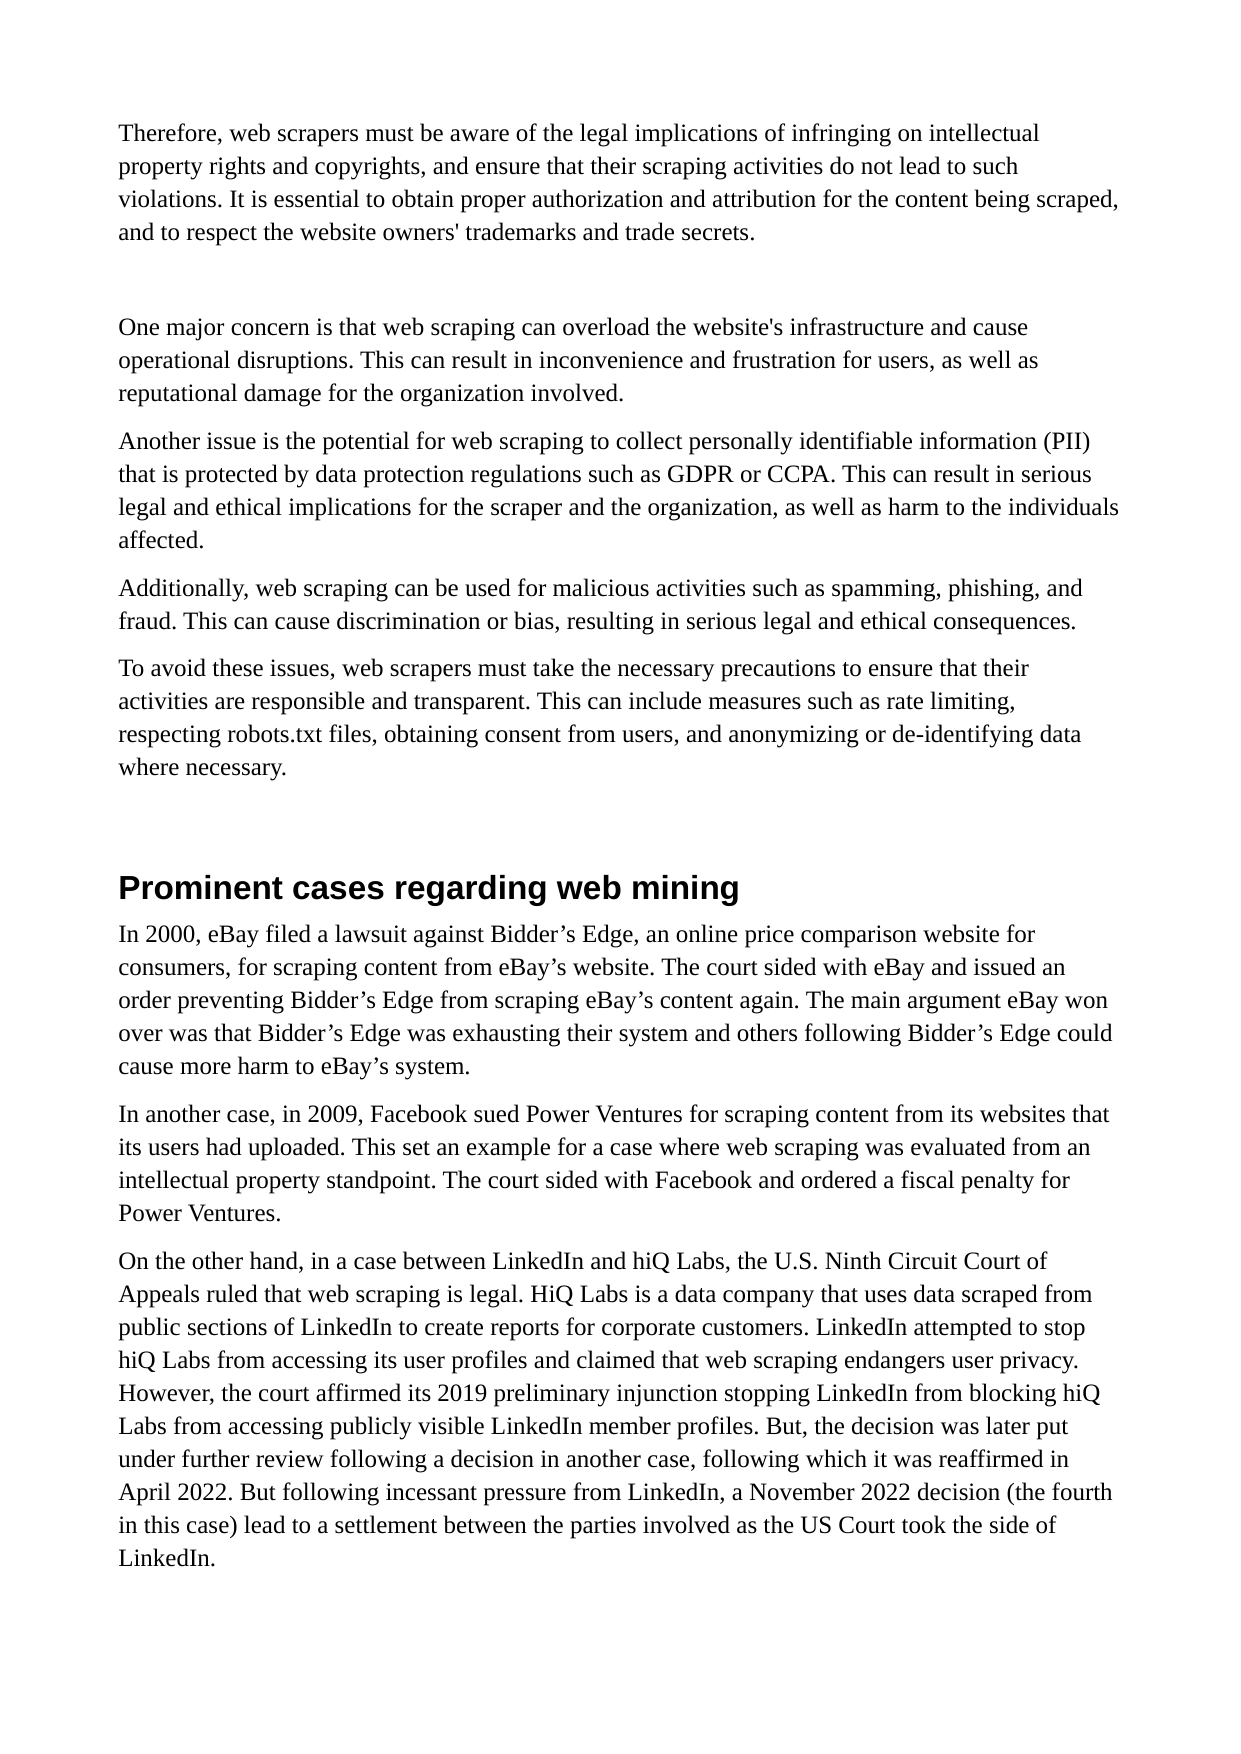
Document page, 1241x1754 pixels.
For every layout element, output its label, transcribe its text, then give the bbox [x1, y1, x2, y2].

text Therefore, web scrapers must be aware of the legal implications of infringing on intellectual property rights and copyrights, and ensure that their scraping activities do not lead to such violations. It is essential to obtain proper authorization and attribution for the content being scraped, and to respect the website owners' trademarks and trade secrets. [118, 118, 1122, 246]
text Additionally, web scraping can be used for malicious activities such as spamming, phishing, and fraud. This can cause discrimination or bias, resulting in serious legal and ethical consequences. [118, 573, 1122, 634]
text In another case, in 2009, Facebook sued Power Ventures for scraping content from its websites that its users had uploaded. This set an example for a case where web scraping was evaluated from an intellectual property standpoint. The court sided with Facebook and ordered a fiscal penalty for Power Ventures. [118, 1099, 1122, 1227]
text One major concern is that web scraping can overload the website's infrastructure and cause operational disruptions. This can result in inconvenience and frustration for users, as well as reputational damage for the organization involved. [118, 312, 1122, 407]
text In 2000, eBay filed a lawsuit against Bidder’s Edge, an online price comparison website for consumers, for scraping content from eBay’s website. The court sided with eBay and issued an order preventing Bidder’s Edge from scraping eBay’s content again. The main argument eBay won over was that Bidder’s Edge was exhausting their system and others following Bidder’s Edge could cause more harm to eBay’s system. [118, 919, 1122, 1080]
text On the other hand, in a case between LinkedIn and hiQ Labs, the U.S. Ninth Circuit Court of Appeals ruled that web scraping is legal. HiQ Labs is a data company that uses data scraped from public sections of LinkedIn to create reports for corporate customers. LinkedIn attempted to stop hiQ Labs from accessing its user profiles and claimed that web scraping endangers user privacy. However, the court affirmed its 2019 preliminary injunction stopping LinkedIn from blocking hiQ Labs from accessing publicly visible LinkedIn member profiles. But, the decision was later put under further review following a decision in another case, following which it was reaffirmed in April 2022. But following incessant pressure from LinkedIn, a November 2022 decision (the fourth in this case) lead to a settlement between the parties involved as the US Court took the side of LinkedIn. [118, 1246, 1122, 1572]
subtitle Prominent cases regarding web mining [118, 868, 1122, 907]
text To avoid these issues, web scrapers must take the necessary precautions to ensure that their activities are responsible and transparent. This can include measures such as rate limiting, respecting robots.txt files, obtaining consent from users, and anonymizing or de-identifying data where necessary. [118, 653, 1122, 781]
text Another issue is the potential for web scraping to collect personally identifiable information (PII) that is protected by data protection regulations such as GDPR or CCPA. This can result in serious legal and ethical implications for the scraper and the organization, as well as harm to the individuals affected. [118, 426, 1122, 554]
